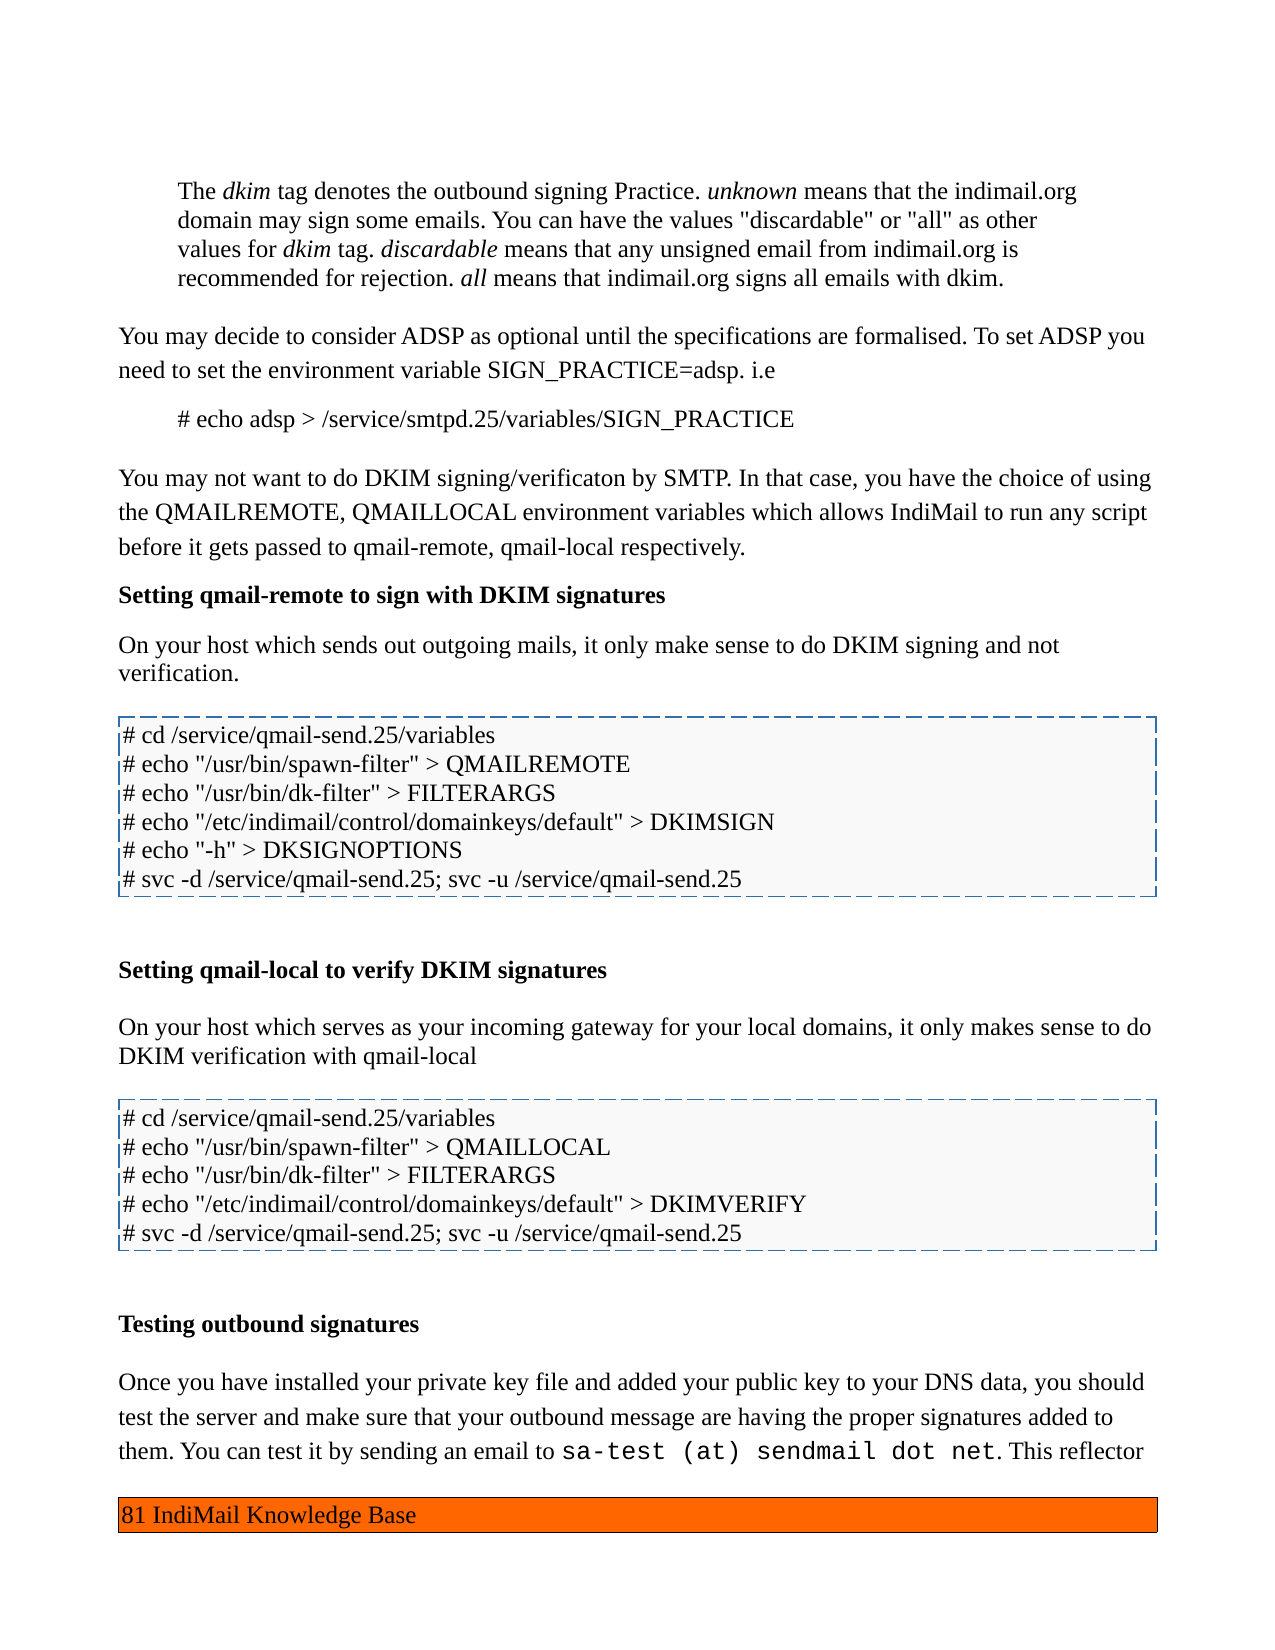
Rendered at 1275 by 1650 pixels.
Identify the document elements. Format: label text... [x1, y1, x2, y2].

text # svc -d /service/qmail-send.25; svc -u /service/qmail-send.25 [118, 860, 1157, 897]
text # echo "/usr/bin/spawn-filter" > QMAILLOCAL [118, 1127, 1157, 1156]
text The dkim tag denotes the outbound signing Practice. unknown means that the indimail.org domain may sign some emails. You can have the values "discardable" or "all" as other values for dkim tag. discardable means that any unsigned email from indimail.org is recommended for rejection. all means that indimail.org signs all emails with dkim. [177, 176, 1098, 291]
text # echo "-h" > DKSIGNOPTIONS [118, 831, 1157, 860]
text Setting qmail-local to verify DKIM signatures [118, 955, 1157, 984]
text # cd /service/qmail-send.25/variables [118, 716, 1157, 745]
text # echo "/etc/indimail/control/domainkeys/default" > DKIMSIGN [118, 802, 1157, 831]
text Testing outbound signatures [118, 1309, 1157, 1338]
text Once you have installed your private key file and added your public key to your DNS data, you should test the server and make sure that your outbound message are having the proper signatures added to them. You can test it by sending an email to sa-test (at) sendmail dot net. This reflector [118, 1367, 1157, 1467]
text # echo "/usr/bin/spawn-filter" > QMAILREMOTE [118, 745, 1157, 773]
text # cd /service/qmail-send.25/variables [118, 1099, 1157, 1127]
text # echo "/usr/bin/dk-filter" > FILTERARGS [118, 773, 1157, 802]
text You may not want to do DKIM signing/verificaton by SMTP. In that case, you have the choice of using the QMAILREMOTE, QMAILLOCAL environment variables which allows IndiMail to run any script before it gets passed to qmail-remote, qmail-local respectively. [118, 463, 1157, 560]
text # svc -d /service/qmail-send.25; svc -u /service/qmail-send.25 [118, 1214, 1157, 1251]
text You may decide to consider ADSP as optional until the specifications are formalised. To set ADSP you need to set the environment variable SIGN_PRACTICE=adsp. i.e [118, 321, 1157, 384]
text # echo "/usr/bin/dk-filter" > FILTERARGS [118, 1156, 1157, 1185]
text On your host which serves as your incoming gateway for your local domains, it only makes sense to do DKIM verification with qmail-local [118, 1012, 1157, 1070]
text On your host which sends out outgoing mails, it only make sense to do DKIM signing and not verification. [118, 630, 1157, 687]
text Setting qmail-remote to sign with DKIM signatures [118, 581, 1157, 609]
text # echo adsp > /service/smtpd.25/variables/SIGN_PRACTICE [177, 404, 1098, 433]
text # echo "/etc/indimail/control/domainkeys/default" > DKIMVERIFY [118, 1185, 1157, 1214]
